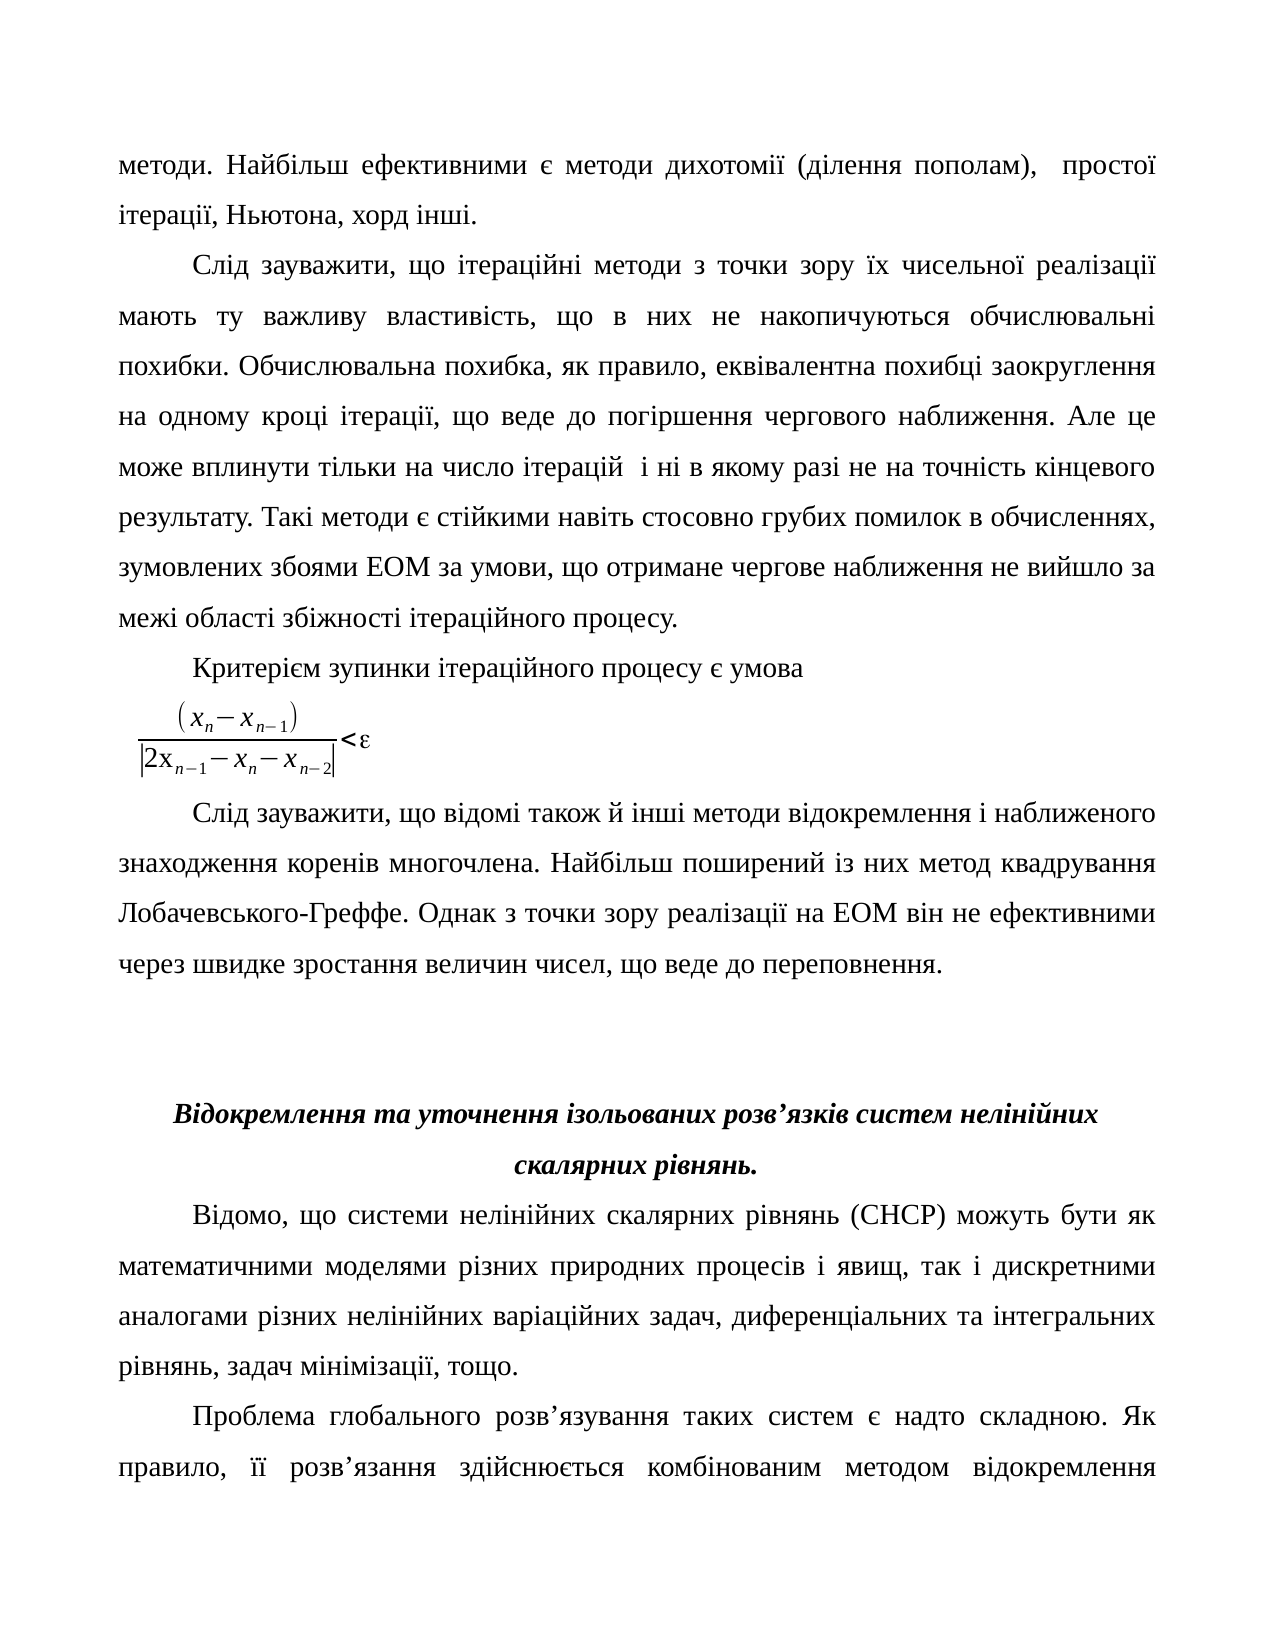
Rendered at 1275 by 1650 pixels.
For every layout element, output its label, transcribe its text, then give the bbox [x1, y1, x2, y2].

text методи. Найбільш ефективними є методи дихотомії (ділення пополам), простої ітерації, Ньютона, хорд інші. [118, 147, 1157, 231]
text Слід зауважити, що ітераційні методи з точки зору їх чисельної реалізації мають ту важливу властивість, що в них не накопичуються обчислювальні похибки. Обчислювальна похибка, як правило, еквівалентна похибці заокруглення на одному кроці ітерації, що веде до погіршення чергового наближення. Але це може вплинути тільки на число ітерацій і ні в якому разі не на точність кінцевого результату. Такі методи є стійкими навіть стосовно грубих помилок в обчисленнях, зумовлених збоями ЕОМ за умови, що отримане чергове наближення не вийшло за межі області збіжності ітераційного процесу. [118, 247, 1157, 633]
text Проблема глобального розв’язування таких систем є надто складною. Як правило, її розв’язання здійснюється комбінованим методом відокремлення [118, 1398, 1157, 1482]
text Відомо, що системи нелінійних скалярних рівнянь (СНСР) можуть бути як математичними моделями різних природних процесів і явищ, так і дискретними аналогами різних нелінійних варіаційних задач, диференціальних та інтегральних рівнянь, задач мінімізації, тощо. [118, 1197, 1157, 1382]
text Критерієм зупинки ітераційного процесу є умова [118, 650, 1157, 683]
text Слід зауважити, що відомі також й інші методи відокремлення і наближеного знаходження коренів многочлена. Найбільш поширений із них метод квадрування Лобачевського-Греффе. Однак з точки зору реалізації на ЕОМ він не ефективними через швидке зростання величин чисел, що веде до переповнення. [118, 795, 1157, 979]
text Відокремлення та уточнення ізольованих розв’язків систем нелінійних скалярних рівнянь. [118, 1097, 1157, 1181]
